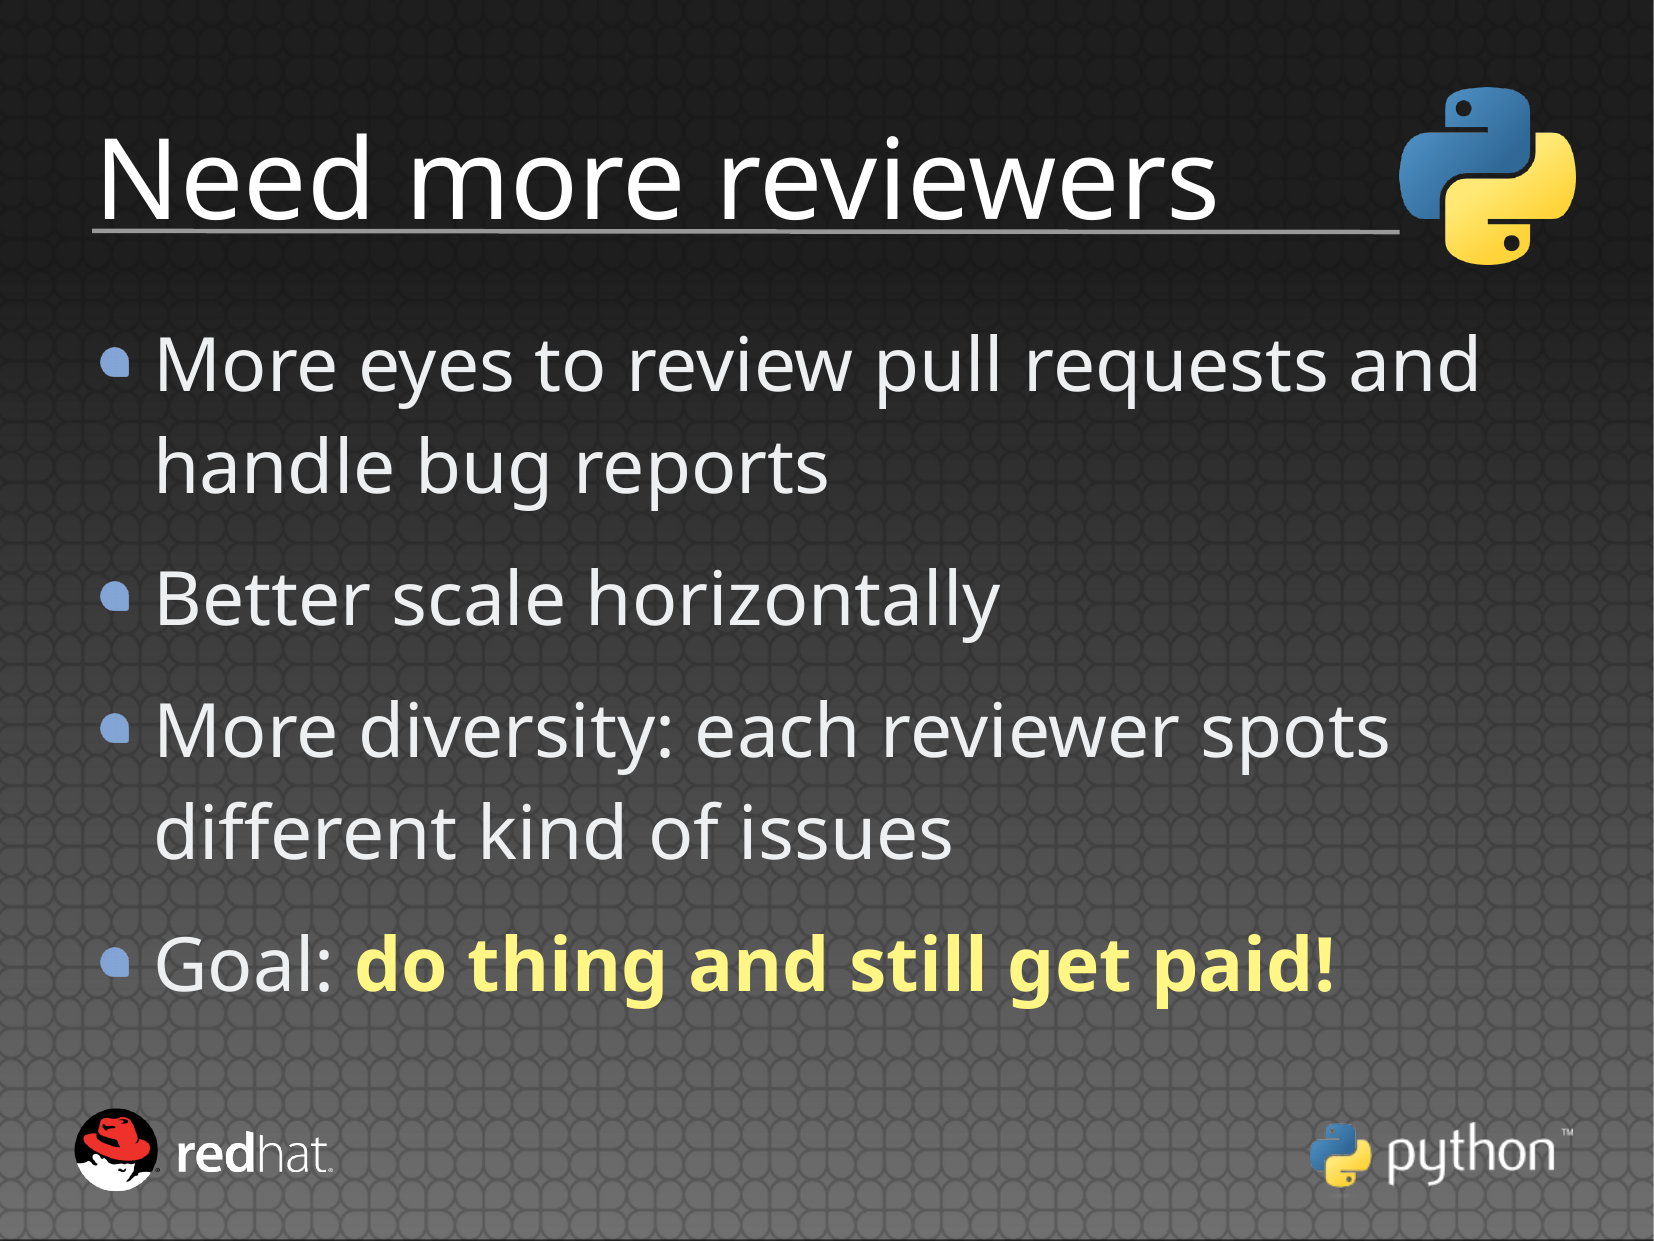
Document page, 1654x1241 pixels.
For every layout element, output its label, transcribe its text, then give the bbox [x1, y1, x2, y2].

list More eyes to review pull requests and handle bug reports Better scale horizontally More diversity: each reviewer spots different kind of issues Goal: do thing and still get paid! [82, 311, 1571, 1051]
title Need more reviewers [94, 100, 1426, 251]
picture [0, 0, 1654, 1241]
